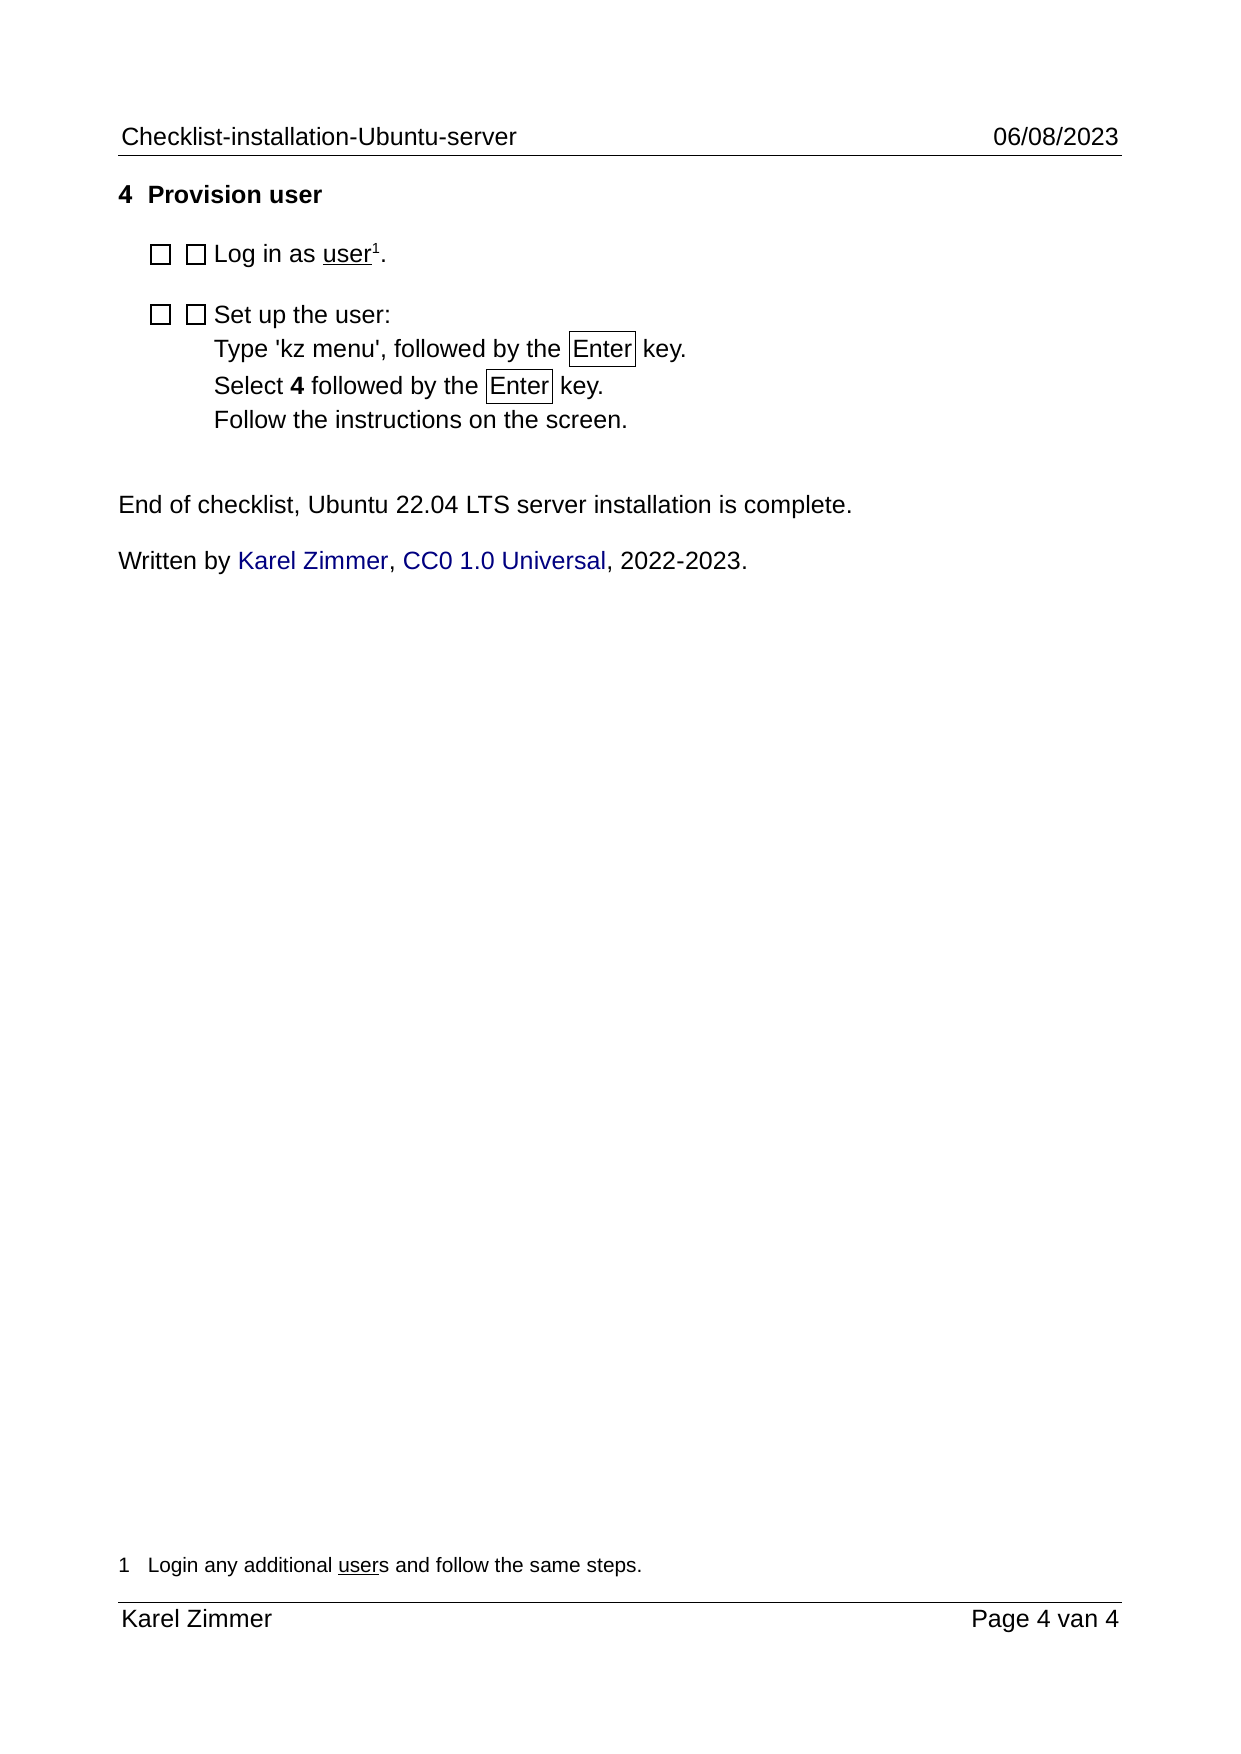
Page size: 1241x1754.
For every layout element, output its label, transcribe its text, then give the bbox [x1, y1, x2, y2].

table_cell [142, 300, 177, 330]
table_cell [177, 269, 213, 300]
table_cell [213, 269, 1122, 300]
table_cell Set up the user: [213, 300, 1122, 330]
list Provision user [118, 177, 1122, 211]
table_cell Follow the instructions on the screen. [213, 405, 1122, 435]
text End of checklist, Ubuntu 22.04 LTS server installation is complete. [118, 491, 1122, 519]
table_cell [177, 368, 213, 405]
table_header [118, 239, 142, 269]
table_cell Select 4 followed by the Enter key. [213, 368, 1122, 405]
table_header [142, 239, 177, 269]
table_cell [142, 405, 177, 435]
table_cell [118, 368, 142, 405]
table_cell [142, 330, 177, 367]
table_cell [118, 405, 142, 435]
table_cell Type 'kz menu', followed by the Enter key. [213, 330, 1122, 367]
table_cell [177, 405, 213, 435]
table_cell [177, 300, 213, 330]
table_cell [142, 269, 177, 300]
table_cell [177, 330, 213, 367]
table_header Log in as USER. [213, 239, 1122, 269]
table_cell [118, 269, 142, 300]
table_cell [118, 330, 142, 367]
table_header [177, 239, 213, 269]
text Written by Karel Zimmer, CC0 1.0 Universal, 2022-2023. [118, 547, 1122, 575]
table_cell [118, 300, 142, 330]
table_cell [142, 368, 177, 405]
